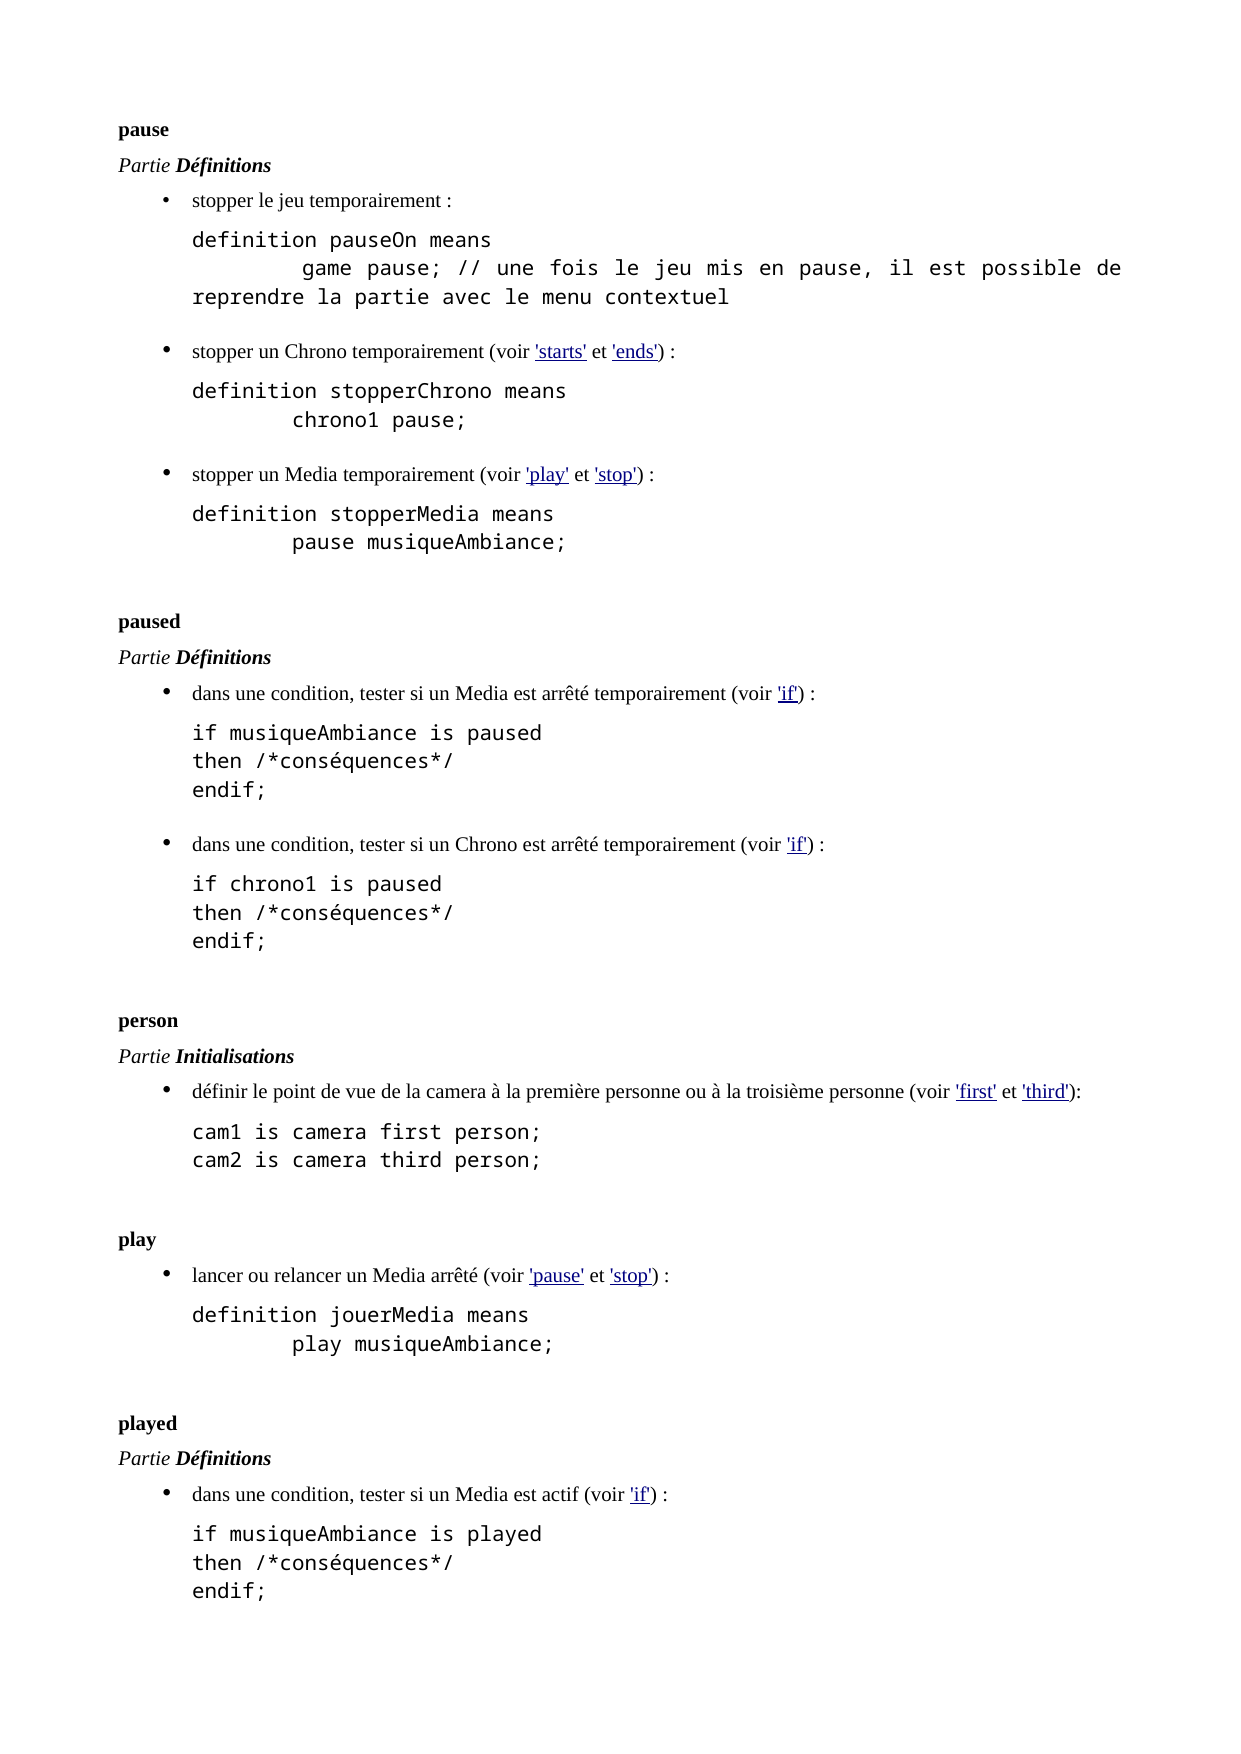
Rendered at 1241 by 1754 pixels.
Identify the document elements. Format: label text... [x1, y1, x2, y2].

list endif; [162, 775, 1122, 803]
list lancer ou relancer un Media arrêté (voir 'pause' et 'stop') : [162, 1264, 1122, 1288]
list if chrono1 is paused [162, 869, 1122, 898]
list definition stopperMedia means [162, 499, 1122, 527]
text Partie Initialisations [118, 1045, 1122, 1068]
text Partie Définitions [118, 646, 1122, 669]
list dans une condition, tester si un Chrono est arrêté temporairement (voir 'if') : [162, 833, 1122, 857]
subtitle paused [118, 610, 1122, 633]
list if musiqueAmbiance is paused [162, 718, 1122, 747]
list definition pauseOn means [162, 225, 1122, 253]
list cam2 is camera third person; [162, 1145, 1122, 1174]
subtitle played [118, 1412, 1122, 1435]
list if musiqueAmbiance is played [162, 1519, 1122, 1548]
list stopper un Chrono temporairement (voir 'starts' et 'ends') : [162, 340, 1122, 364]
list pause musiqueAmbiance; [162, 527, 1122, 556]
list dans une condition, tester si un Media est arrêté temporairement (voir 'if') : [162, 682, 1122, 706]
list chrono1 pause; [162, 405, 1122, 433]
list endif; [162, 926, 1122, 955]
list stopper le jeu temporairement : [162, 189, 1122, 212]
list stopper un Media temporairement (voir 'play' et 'stop') : [162, 463, 1122, 487]
list dans une condition, tester si un Media est actif (voir 'if') : [162, 1483, 1122, 1507]
list definition jouerMedia means [162, 1300, 1122, 1329]
text Partie Définitions [118, 1447, 1122, 1470]
list definition stopperChrono means [162, 376, 1122, 405]
list game pause; // une fois le jeu mis en pause, il est possible de reprendre la partie avec le menu contextuel [162, 253, 1122, 310]
list définir le point de vue de la camera à la première personne ou à la troisième personne (voir 'first' et 'third'): [162, 1080, 1122, 1104]
subtitle pause [118, 118, 1122, 141]
list then /*conséquences*/ [162, 898, 1122, 926]
list then /*conséquences*/ [162, 1548, 1122, 1576]
list cam1 is camera first person; [162, 1117, 1122, 1145]
list endif; [162, 1576, 1122, 1605]
list then /*conséquences*/ [162, 747, 1122, 775]
subtitle play [118, 1228, 1122, 1251]
text Partie Définitions [118, 154, 1122, 177]
subtitle person [118, 1009, 1122, 1032]
list play musiqueAmbiance; [162, 1329, 1122, 1357]
